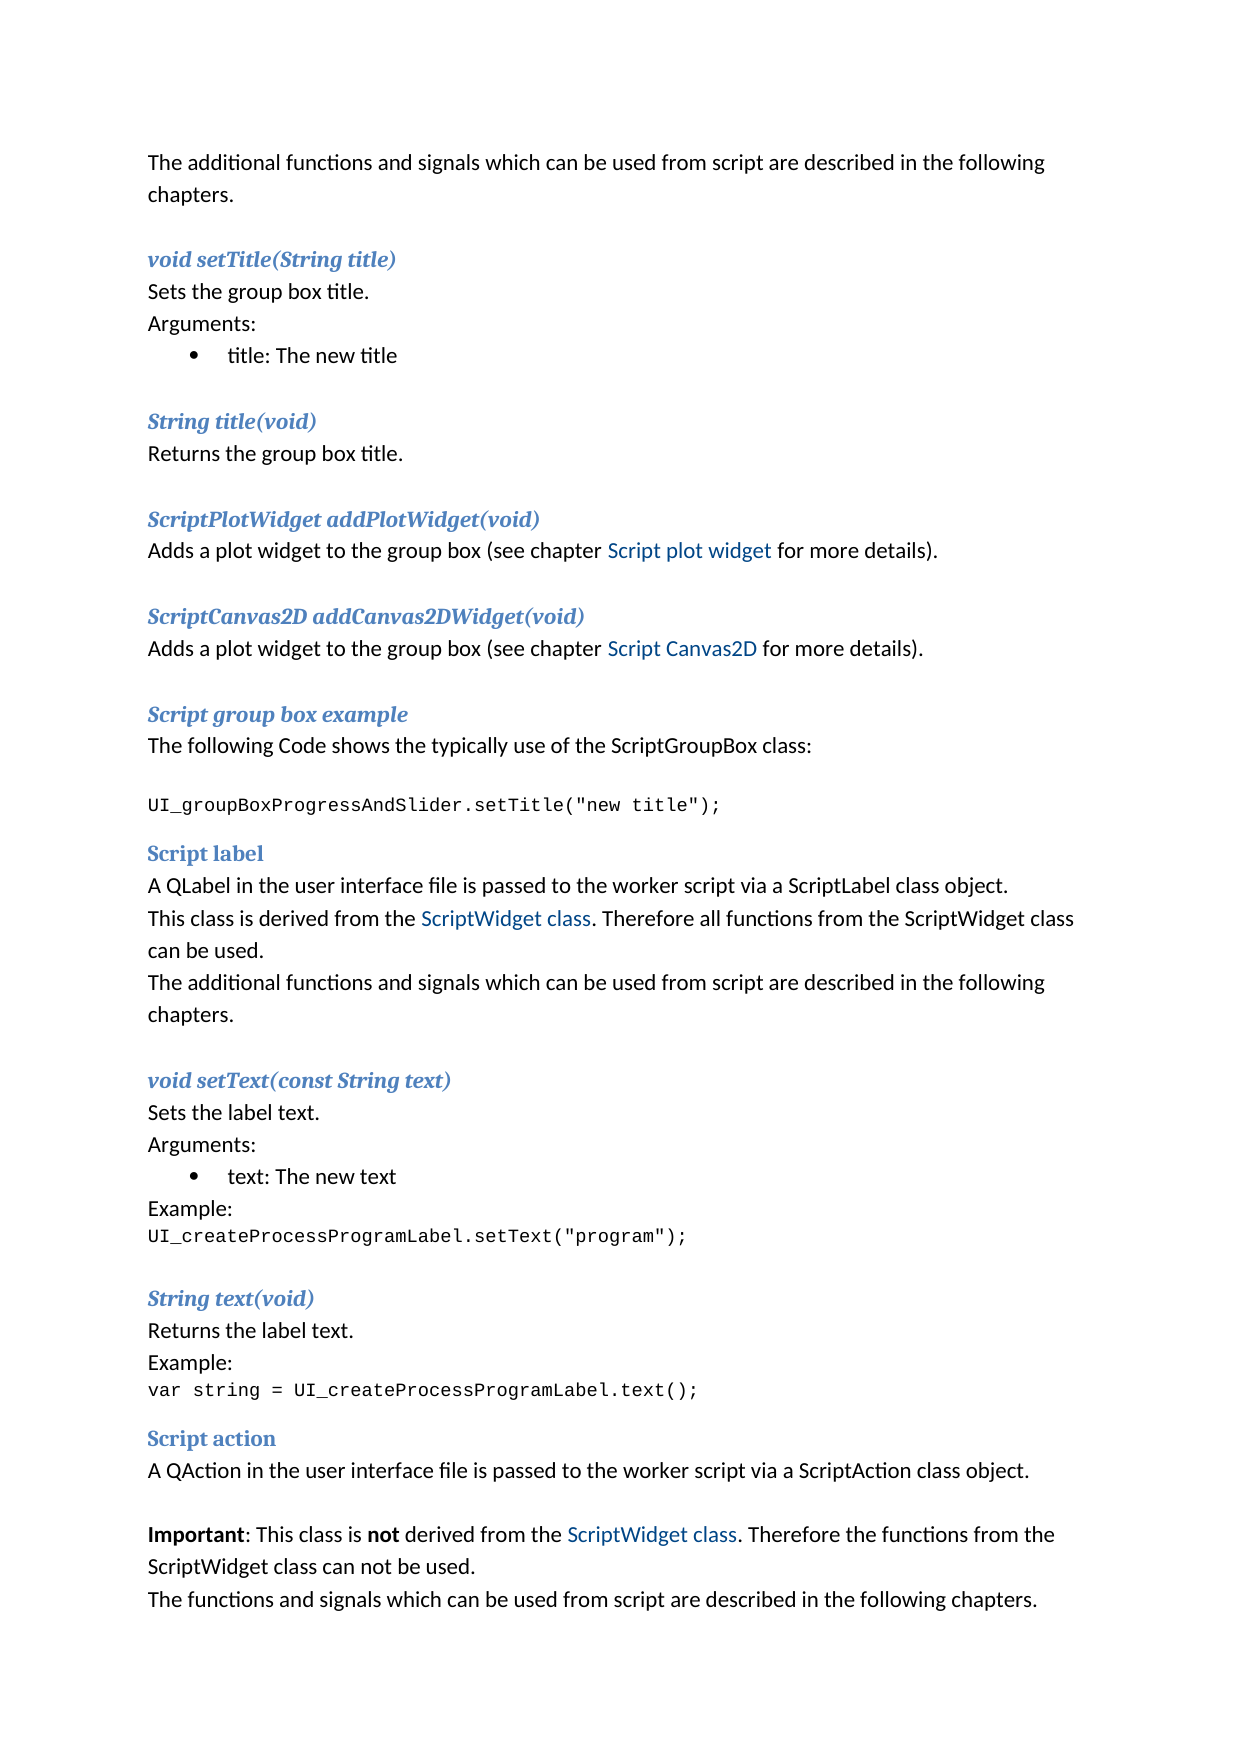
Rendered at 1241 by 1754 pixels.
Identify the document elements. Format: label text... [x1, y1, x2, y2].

subtitle ScriptCanvas2D addCanvas2DWidget(void) [148, 604, 1093, 630]
text Example: [148, 1194, 1093, 1222]
list title: The new title [190, 342, 1093, 370]
text Adds a plot widget to the group box (see chapter Script plot widget for more details). [148, 537, 1093, 565]
text Example: [148, 1348, 1093, 1376]
text The functions and signals which can be used from script are described in the following chapters. [148, 1585, 1093, 1613]
subtitle String text(void) [148, 1286, 1093, 1312]
subtitle String title(void) [148, 409, 1093, 435]
text Sets the group box title. [148, 277, 1093, 305]
text Sets the label text. [148, 1098, 1093, 1126]
list text: The new text [190, 1162, 1093, 1190]
text Important: This class is not derived from the ScriptWidget class. Therefore the functions from the ScriptWidget class can not be used. [148, 1520, 1093, 1581]
text UI_groupBoxProgressAndSlider.setTitle("new title"); [148, 796, 1093, 817]
subtitle Script action [148, 1426, 1093, 1452]
text Arguments: [148, 1130, 1093, 1158]
text The following Code shows the typically use of the ScriptGroupBox class: [148, 732, 1093, 760]
text var string = UI_createProcessProgramLabel.text(); [148, 1381, 1093, 1402]
text This class is derived from the ScriptWidget class. Therefore all functions from the ScriptWidget class can be used. [148, 904, 1093, 964]
text A QAction in the user interface file is passed to the worker script via a ScriptAction class object. [148, 1456, 1093, 1484]
subtitle Script label [148, 841, 1093, 868]
text Arguments: [148, 309, 1093, 337]
subtitle ScriptPlotWidget addPlotWidget(void) [148, 506, 1093, 533]
subtitle void setText(const String text) [148, 1067, 1093, 1094]
text Adds a plot widget to the group box (see chapter Script Canvas2D for more details). [148, 634, 1093, 662]
subtitle Script group box example [148, 701, 1093, 728]
subtitle void setTitle(String title) [148, 247, 1093, 273]
text Returns the label text. [148, 1316, 1093, 1344]
text The additional functions and signals which can be used from script are described in the following chapters. [148, 148, 1093, 208]
text A QLabel in the user interface file is passed to the worker script via a ScriptLabel class object. [148, 871, 1093, 899]
text Returns the group box title. [148, 439, 1093, 467]
text The additional functions and signals which can be used from script are described in the following chapters. [148, 968, 1093, 1028]
text UI_createProcessProgramLabel.setText("program"); [148, 1226, 1093, 1248]
